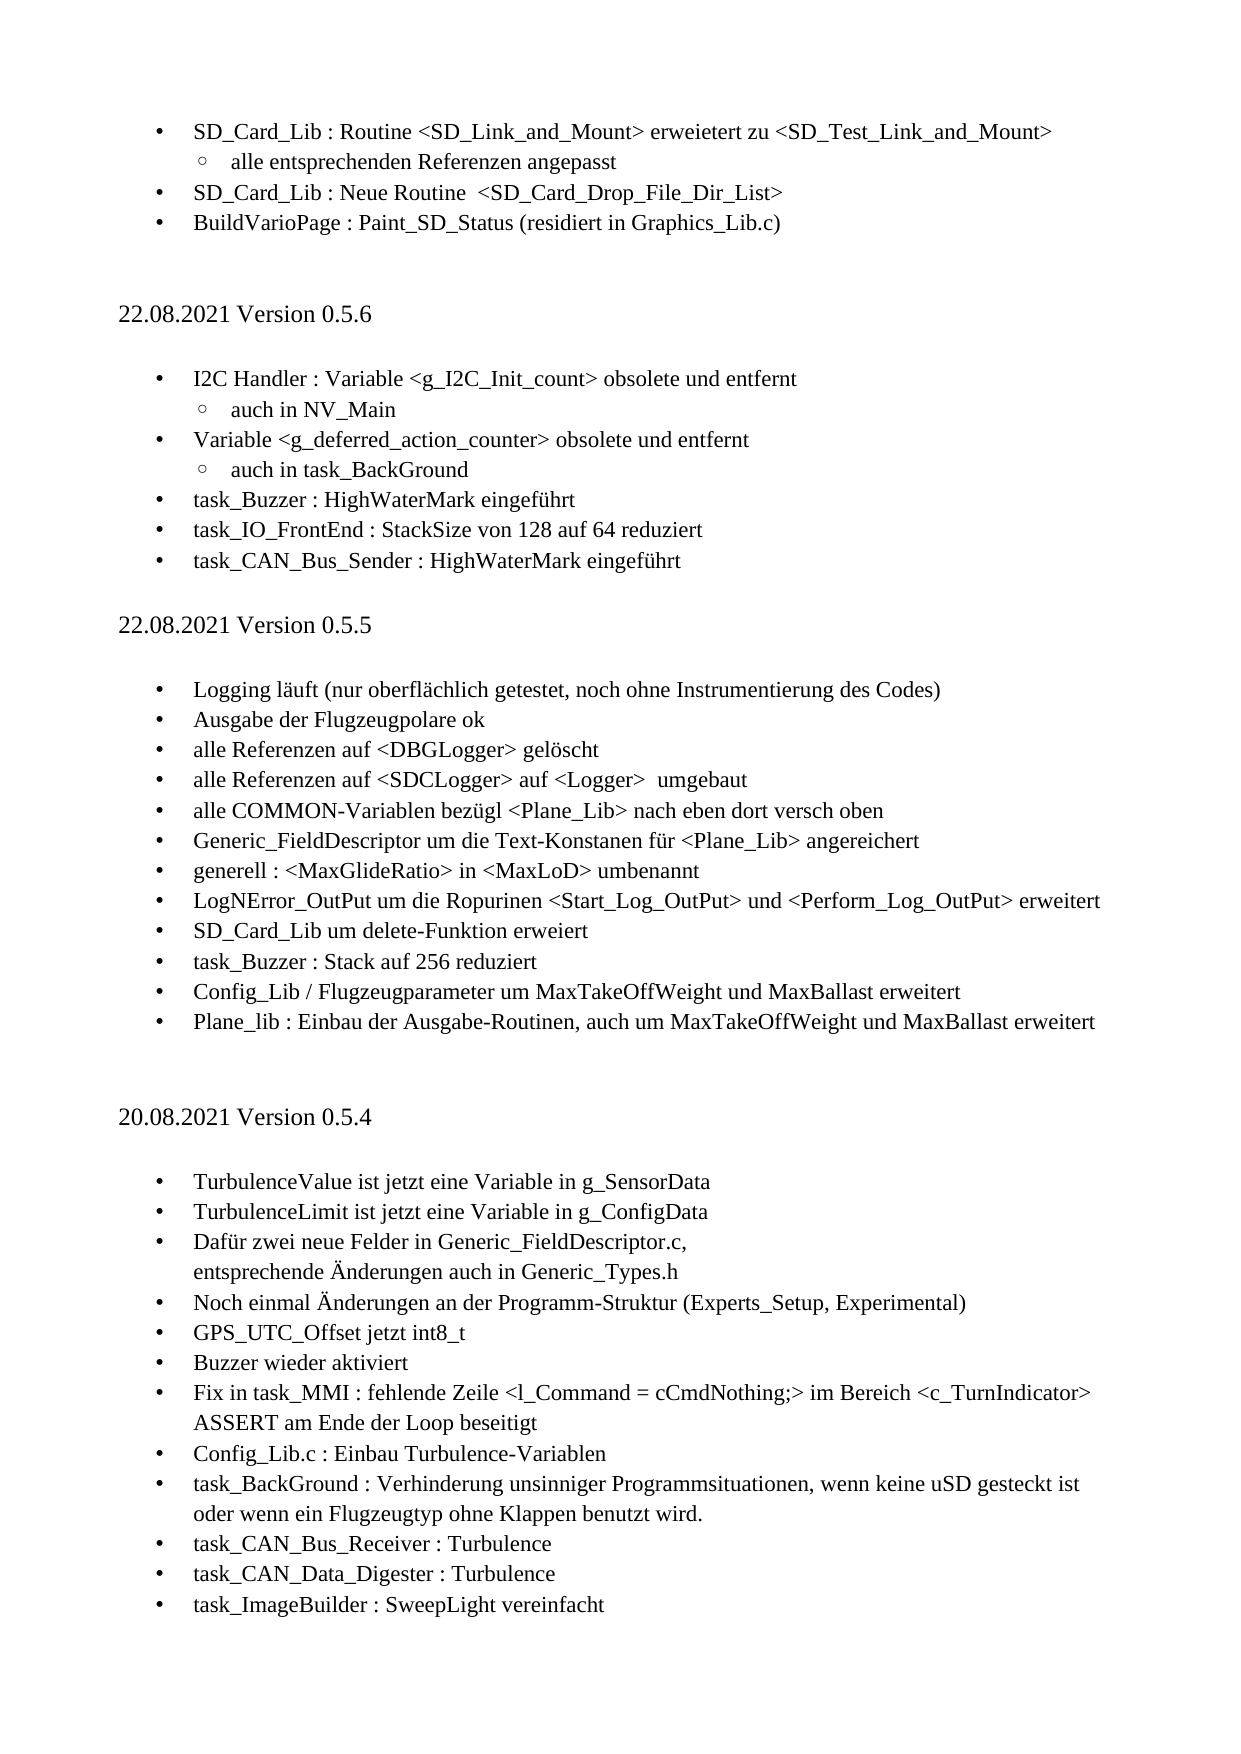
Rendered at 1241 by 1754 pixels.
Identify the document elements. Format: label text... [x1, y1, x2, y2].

list auch in NV_Main [193, 396, 1122, 422]
list Dafür zwei neue Felder in Generic_FieldDescriptor.c, entsprechende Änderungen auch in Generic_Types.h [156, 1228, 1122, 1285]
list task_CAN_Bus_Receiver : Turbulence [156, 1530, 1122, 1557]
text 22.08.2021 Version 0.5.5 [118, 610, 1122, 672]
list alle Referenzen auf <DBGLogger> gelöscht [156, 736, 1122, 763]
list alle COMMON-Variablen bezügl <Plane_Lib> nach eben dort versch oben [156, 797, 1122, 823]
list task_BackGround : Verhinderung unsinniger Programmsituationen, wenn keine uSD gesteckt ist oder wenn ein Flugzeugtyp ohne Klappen benutzt wird. [156, 1470, 1122, 1526]
list task_Buzzer : HighWaterMark eingeführt [156, 486, 1122, 513]
text 22.08.2021 Version 0.5.6 [118, 299, 1122, 361]
list task_IO_FrontEnd : StackSize von 128 auf 64 reduziert [156, 516, 1122, 543]
list task_CAN_Data_Digester : Turbulence [156, 1560, 1122, 1587]
list Buzzer wieder aktiviert [156, 1349, 1122, 1375]
list alle entsprechenden Referenzen angepasst [193, 148, 1122, 175]
list BuildVarioPage : Paint_SD_Status (residiert in Graphics_Lib.c) [156, 209, 1122, 235]
list Config_Lib.c : Einbau Turbulence-Variablen [156, 1439, 1122, 1466]
list Generic_FieldDescriptor um die Text-Konstanen für <Plane_Lib> angereichert [156, 827, 1122, 853]
list task_Buzzer : Stack auf 256 reduziert [156, 948, 1122, 974]
list SD_Card_Lib : Neue Routine <SD_Card_Drop_File_Dir_List> [156, 178, 1122, 205]
list task_ImageBuilder : SweepLight vereinfacht [156, 1591, 1122, 1617]
list Config_Lib / Flugzeugparameter um MaxTakeOffWeight und MaxBallast erweitert [156, 978, 1122, 1004]
list SD_Card_Lib : Routine <SD_Link_and_Mount> erweietert zu <SD_Test_Link_and_Mount> [156, 118, 1122, 144]
text 20.08.2021 Version 0.5.4 [118, 1102, 1122, 1163]
list Logging läuft (nur oberflächlich getestet, noch ohne Instrumentierung des Codes) [156, 676, 1122, 702]
list Ausgabe der Flugzeugpolare ok [156, 706, 1122, 732]
list TurbulenceValue ist jetzt eine Variable in g_SensorData [156, 1168, 1122, 1194]
list TurbulenceLimit ist jetzt eine Variable in g_ConfigData [156, 1198, 1122, 1224]
list alle Referenzen auf <SDCLogger> auf <Logger> umgebaut [156, 767, 1122, 793]
list auch in task_BackGround [193, 456, 1122, 482]
list task_CAN_Bus_Sender : HighWaterMark eingeführt [156, 547, 1122, 573]
list GPS_UTC_Offset jetzt int8_t [156, 1319, 1122, 1345]
list SD_Card_Lib um delete-Funktion erweiert [156, 918, 1122, 944]
list I2C Handler : Variable <g_I2C_Init_count> obsolete und entfernt [156, 365, 1122, 392]
list Fix in task_MMI : fehlende Zeile <l_Command = cCmdNothing;> im Bereich <c_TurnIndicator> ASSERT am Ende der Loop beseitigt [156, 1379, 1122, 1436]
list Variable <g_deferred_action_counter> obsolete und entfernt [156, 426, 1122, 452]
list Noch einmal Änderungen an der Programm-Struktur (Experts_Setup, Experimental) [156, 1288, 1122, 1315]
list LogNError_OutPut um die Ropurinen <Start_Log_OutPut> und <Perform_Log_OutPut> erweitert [156, 887, 1122, 914]
list generell : <MaxGlideRatio> in <MaxLoD> umbenannt [156, 857, 1122, 883]
list Plane_lib : Einbau der Ausgabe-Routinen, auch um MaxTakeOffWeight und MaxBallast erweitert [156, 1008, 1122, 1034]
